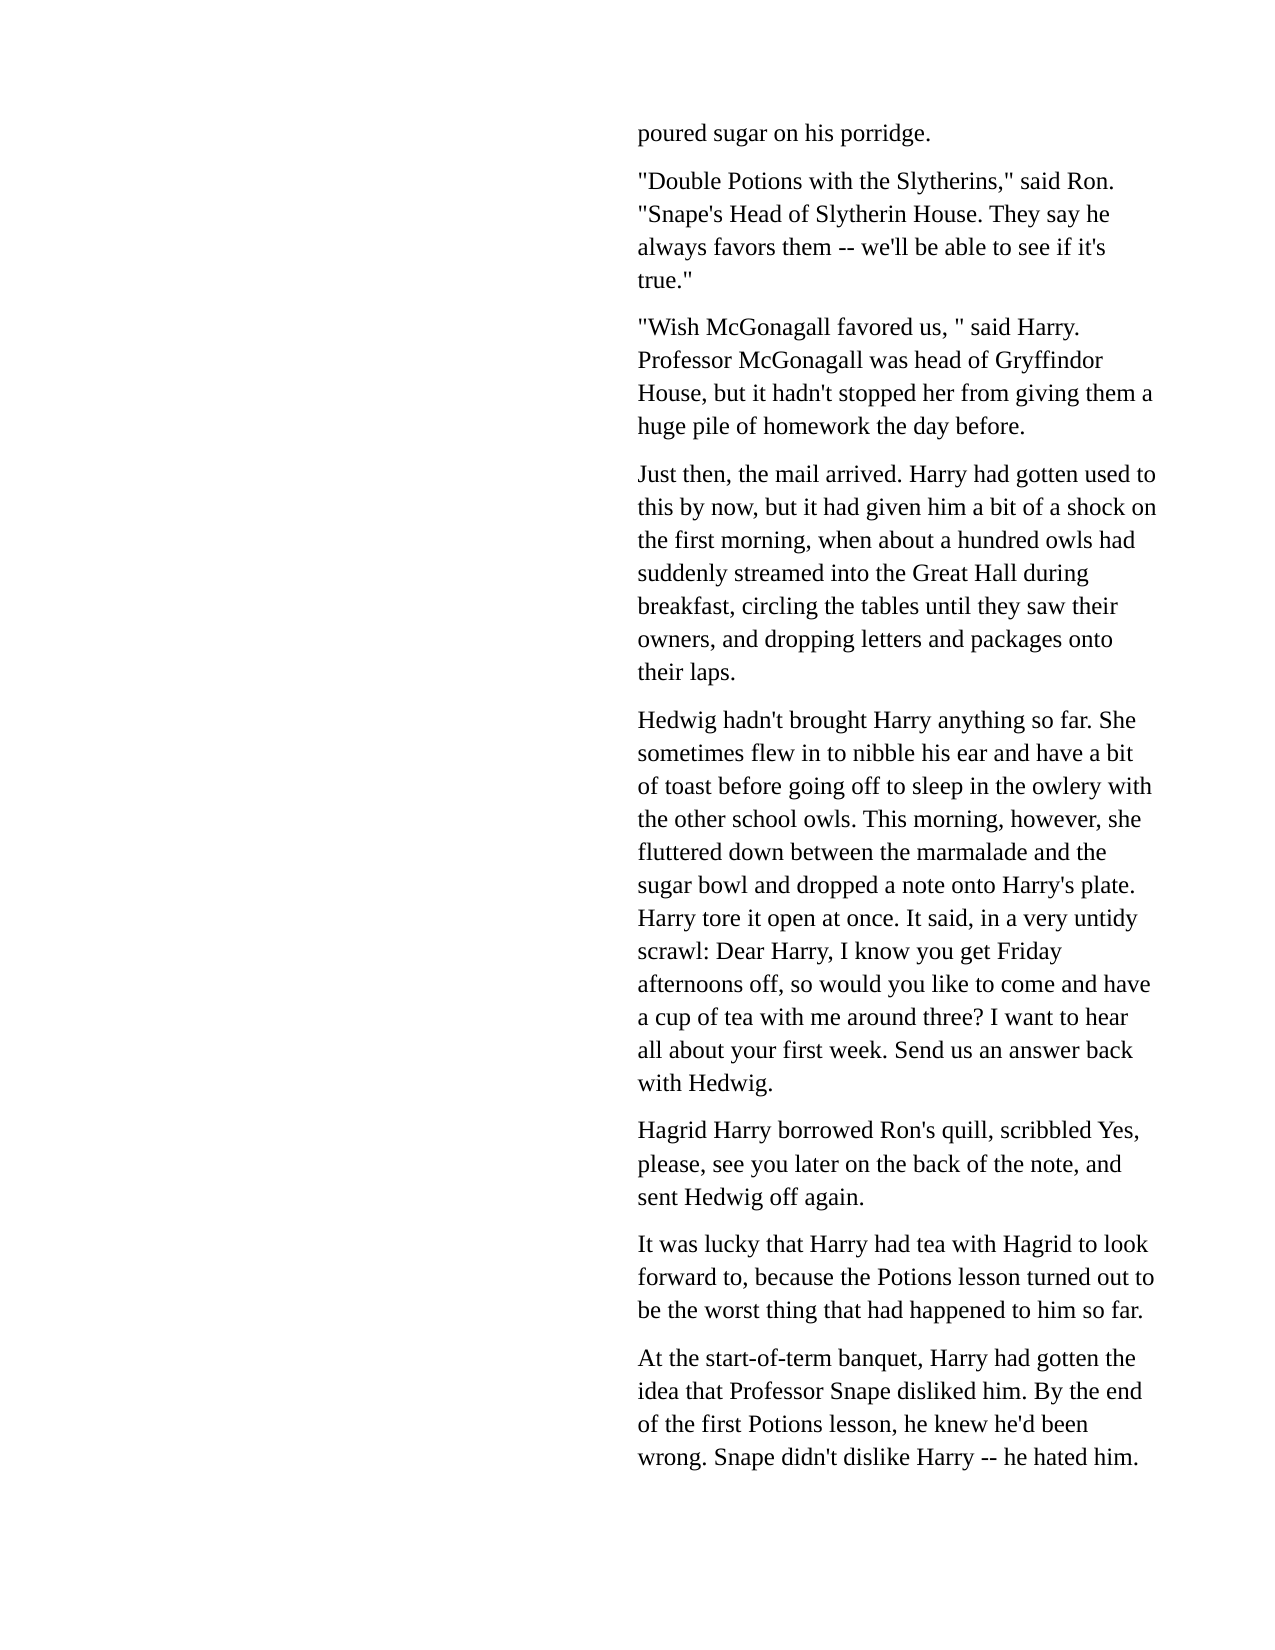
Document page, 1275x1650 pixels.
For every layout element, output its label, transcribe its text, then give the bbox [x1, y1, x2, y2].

table_cell [118, 118, 637, 166]
table_cell poured sugar on his porridge. [638, 118, 1157, 166]
table_cell "Double Potions with the Slytherins," said Ron. "Snape's Head of Slytherin House. They say he always favors them -- we'll be able to see if it's true." [638, 166, 1157, 312]
table_cell [118, 1343, 637, 1489]
table_cell [118, 166, 637, 312]
table_cell Just then, the mail arrived. Harry had gotten used to this by now, but it had given him a bit of a shock on the first morning, when about a hundred owls had suddenly streamed into the Great Hall during breakfast, circling the tables until they saw their owners, and dropping letters and packages onto their laps. [638, 459, 1157, 705]
table_cell [118, 459, 637, 705]
table_cell [118, 705, 637, 1116]
table_cell Hagrid Harry borrowed Ron's quill, scribbled Yes, please, see you later on the back of the note, and sent Hedwig off again. [638, 1116, 1157, 1229]
table_cell [118, 1116, 637, 1229]
table_cell "Wish McGonagall favored us, " said Harry. Professor McGonagall was head of Gryffindor House, but it hadn't stopped her from giving them a huge pile of homework the day before. [638, 313, 1157, 459]
table_cell It was lucky that Harry had tea with Hagrid to look forward to, because the Potions lesson turned out to be the worst thing that had happened to him so far. [638, 1229, 1157, 1343]
table_cell [118, 313, 637, 459]
table_cell Hedwig hadn't brought Harry anything so far. She sometimes flew in to nibble his ear and have a bit of toast before going off to sleep in the owlery with the other school owls. This morning, however, she fluttered down between the marmalade and the sugar bowl and dropped a note onto Harry's plate. Harry tore it open at once. It said, in a very untidy scrawl: Dear Harry, I know you get Friday afternoons off, so would you like to come and have a cup of tea with me around three? I want to hear all about your first week. Send us an answer back with Hedwig. [638, 705, 1157, 1116]
table_cell At the start-of-term banquet, Harry had gotten the idea that Professor Snape disliked him. By the end of the first Potions lesson, he knew he'd been wrong. Snape didn't dislike Harry -- he hated him. [638, 1343, 1157, 1489]
table_cell [118, 1229, 637, 1343]
